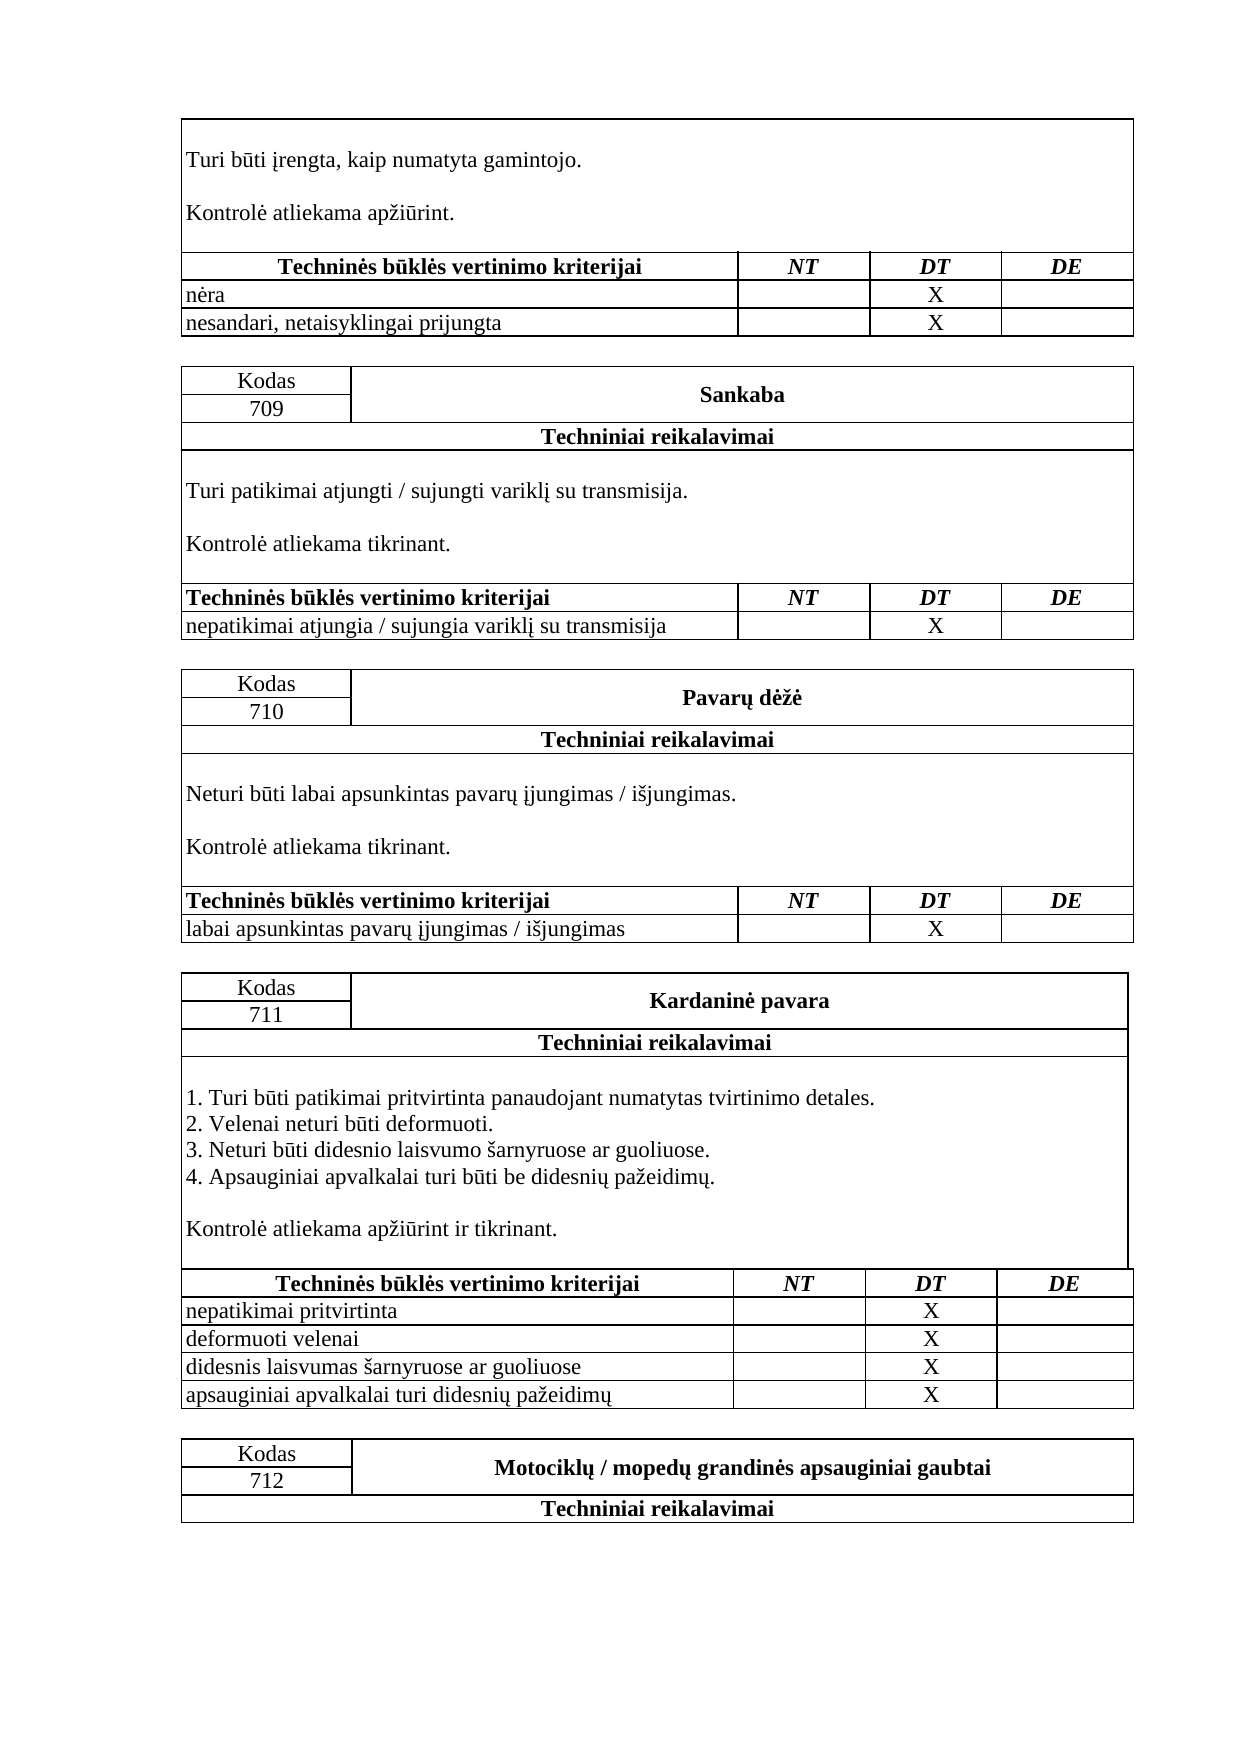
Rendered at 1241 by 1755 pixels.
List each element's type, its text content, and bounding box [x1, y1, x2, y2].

table_cell [1129, 1028, 1133, 1056]
table_header Kodas [182, 974, 350, 1000]
table_cell [1002, 309, 1133, 335]
table_cell [739, 915, 869, 942]
table_cell deformuoti velenai [182, 1326, 733, 1352]
table_header Kodas [182, 1440, 351, 1466]
table_cell [734, 1298, 865, 1324]
table_cell apsauginiai apvalkalai turi didesnių pažeidimų [182, 1381, 733, 1408]
table_header Sankaba [352, 367, 1133, 421]
table_cell nepatikimai pritvirtinta [182, 1298, 733, 1324]
table_cell NT [739, 887, 869, 914]
table_cell nepatikimai atjungia / sujungia variklį su transmisija [182, 612, 737, 638]
table_cell [1002, 915, 1133, 942]
table_cell X [871, 309, 1001, 335]
table_cell X [871, 915, 1001, 942]
table_cell [998, 1326, 1133, 1352]
table_cell [998, 1353, 1133, 1380]
table_cell nesandari, netaisyklingai prijungta [182, 309, 737, 335]
table_cell NT [734, 1270, 865, 1296]
table_cell X [871, 281, 1001, 307]
table_cell [739, 281, 869, 307]
table_cell 710 [182, 698, 350, 724]
table_cell [1002, 281, 1133, 307]
table_header [1129, 972, 1133, 1000]
table_cell [1129, 1000, 1133, 1028]
table_cell Neturi būti labai apsunkintas pavarų įjungimas / išjungimas. Kontrolė atliekama tikrinant. [182, 754, 1133, 886]
table_header Pavarų dėžė [352, 670, 1133, 724]
table_cell X [866, 1353, 996, 1380]
table_cell Techninės būklės vertinimo kriterijai [182, 253, 737, 279]
table_cell [734, 1353, 865, 1380]
table_cell 709 [182, 395, 350, 421]
table_header Kodas [182, 670, 350, 697]
table_cell Techniniai reikalavimai [182, 726, 1133, 752]
table_cell Turi patikimai atjungti / sujungti variklį su transmisija. Kontrolė atliekama tikrinant. [182, 451, 1133, 583]
table_header Kardaninė pavara [352, 974, 1127, 1028]
table_cell X [866, 1381, 996, 1408]
table_cell Techninės būklės vertinimo kriterijai [182, 584, 737, 611]
table_cell Techniniai reikalavimai [182, 1496, 1133, 1522]
table_cell Techninės būklės vertinimo kriterijai [182, 1270, 733, 1296]
table_cell [1129, 1056, 1133, 1268]
table_cell Techniniai reikalavimai [182, 1030, 1127, 1056]
table_cell [998, 1381, 1133, 1408]
table_cell X [871, 612, 1001, 638]
table_cell [739, 309, 869, 335]
table_cell X [866, 1298, 996, 1324]
table_cell DE [1002, 584, 1133, 611]
table_cell DE [1002, 253, 1133, 279]
table_header Motociklų / mopedų grandinės apsauginiai gaubtai [353, 1440, 1133, 1494]
table_header Kodas [182, 367, 350, 393]
table_cell [998, 1298, 1133, 1324]
table_cell DT [871, 887, 1001, 914]
table_cell labai apsunkintas pavarų įjungimas / išjungimas [182, 915, 737, 942]
table_cell 711 [182, 1002, 350, 1028]
table_cell nėra [182, 281, 737, 307]
table_cell DT [871, 584, 1001, 611]
table_cell NT [739, 584, 869, 611]
table_cell [739, 612, 869, 638]
table_cell 1. Turi būti patikimai pritvirtinta panaudojant numatytas tvirtinimo detales. 2. Velenai neturi būti deformuoti. 3. Neturi būti didesnio laisvumo šarnyruose ar guoliuose. 4. Apsauginiai apvalkalai turi būti be didesnių pažeidimų. Kontrolė atliekama apžiūrint ir tikrinant. [182, 1057, 1127, 1268]
table_cell didesnis laisvumas šarnyruose ar guoliuose [182, 1353, 733, 1380]
table_cell X [866, 1326, 996, 1352]
table_cell DT [871, 253, 1001, 279]
table_cell NT [739, 253, 869, 279]
table_cell Techniniai reikalavimai [182, 423, 1133, 449]
table_cell [734, 1381, 865, 1408]
table_cell DE [998, 1270, 1133, 1296]
table_cell Techninės būklės vertinimo kriterijai [182, 887, 737, 914]
table_cell [1002, 612, 1133, 638]
table_cell DE [1002, 887, 1133, 914]
table_cell DT [866, 1270, 996, 1296]
table_cell [734, 1326, 865, 1352]
table_cell Turi būti įrengta, kaip numatyta gamintojo. Kontrolė atliekama apžiūrint. [182, 120, 1133, 251]
table_cell 712 [182, 1468, 351, 1494]
